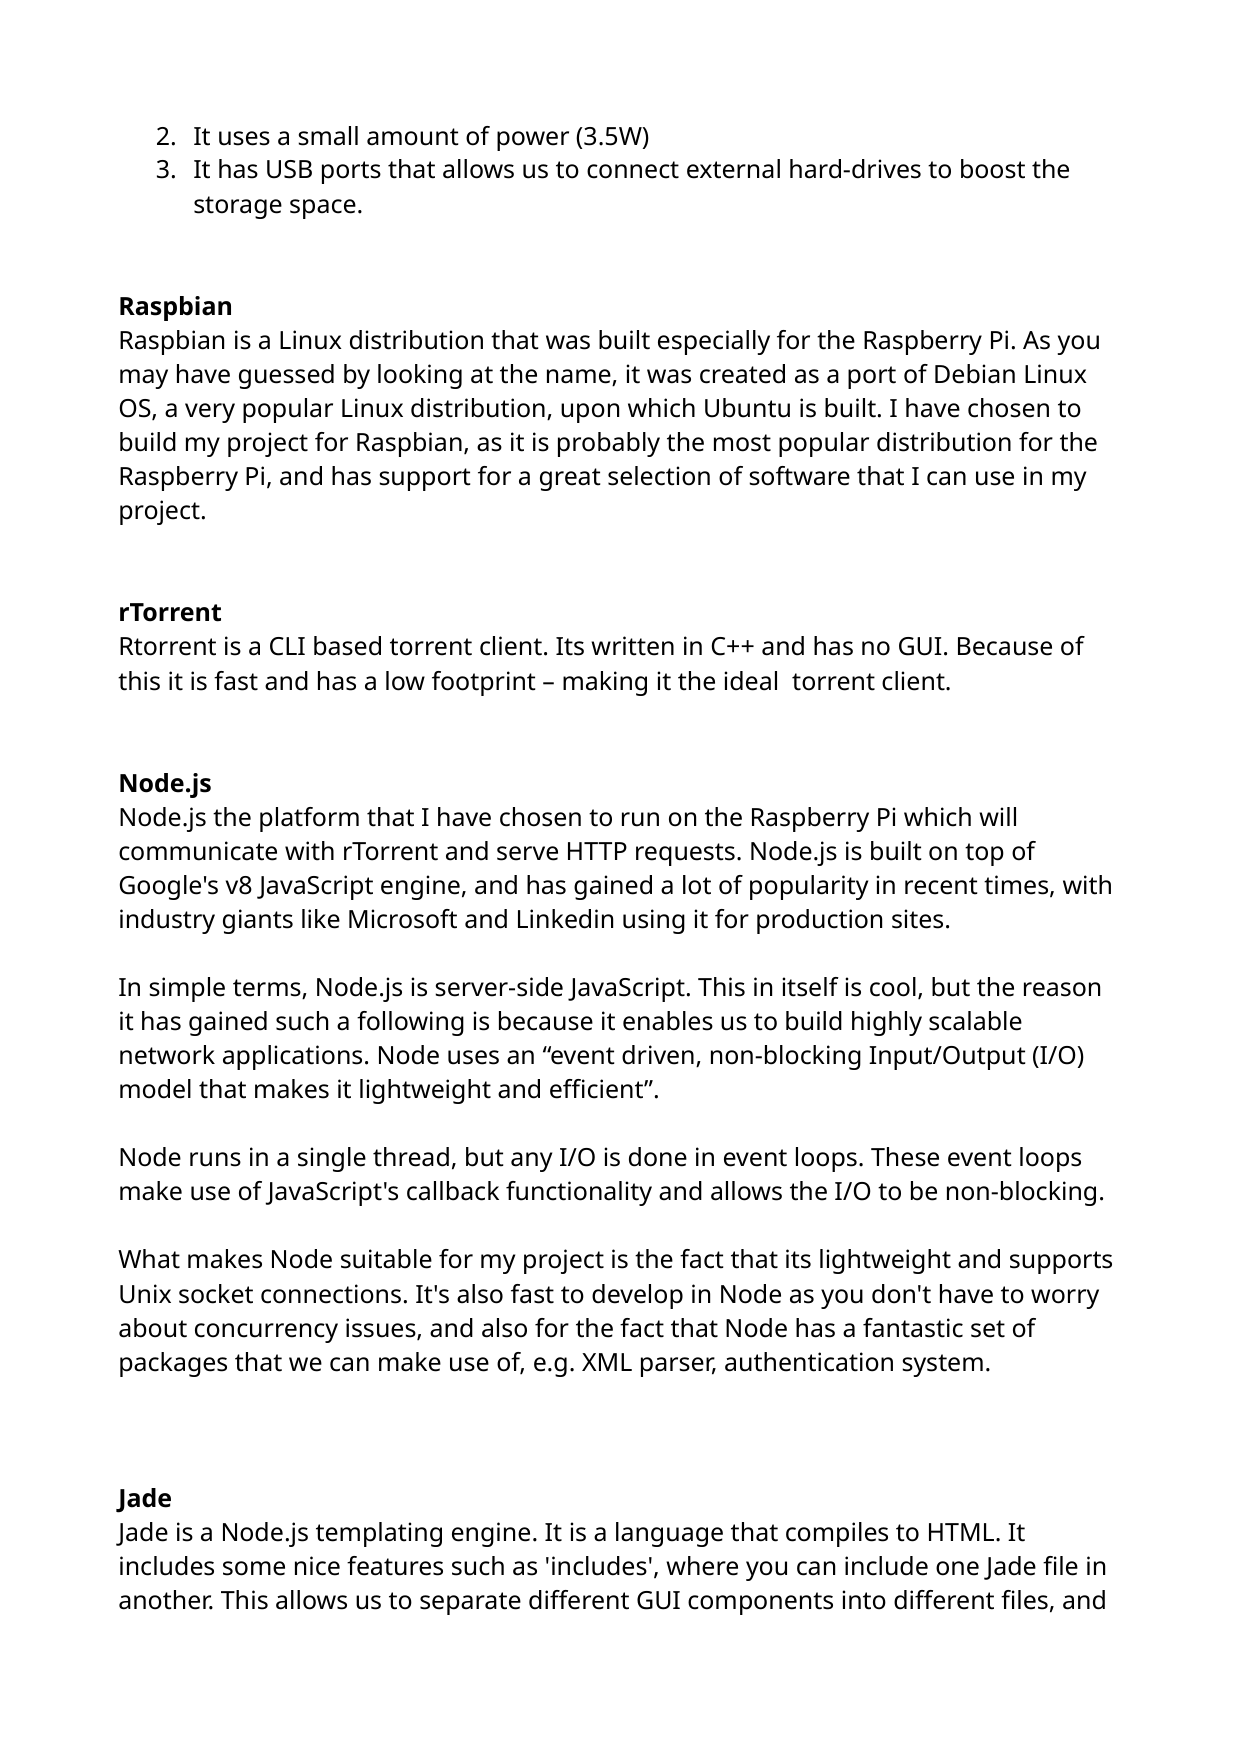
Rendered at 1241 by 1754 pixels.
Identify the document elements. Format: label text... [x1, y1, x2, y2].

text rTorrent [118, 595, 1122, 629]
text Jade is a Node.js templating engine. It is a language that compiles to HTML. It includes some nice features such as 'includes', where you can include one Jade file in another. This allows us to separate different GUI components into different files, and [118, 1515, 1122, 1617]
text Raspbian [118, 288, 1122, 322]
text Node runs in a single thread, but any I/O is done in event loops. These event loops make use of JavaScript's callback functionality and allows the I/O to be non-blocking. [118, 1140, 1122, 1208]
text What makes Node suitable for my project is the fact that its lightweight and supports Unix socket connections. It's also fast to develop in Node as you don't have to worry about concurrency issues, and also for the fact that Node has a fantastic set of packages that we can make use of, e.g. XML parser, authentication system. [118, 1242, 1122, 1378]
list It has USB ports that allows us to connect external hard-drives to boost the storage space. [156, 152, 1122, 220]
text Node.js [118, 765, 1122, 799]
text Node.js the platform that I have chosen to run on the Raspberry Pi which will communicate with rTorrent and serve HTTP requests. Node.js is built on top of Google's v8 JavaScript engine, and has gained a lot of popularity in recent times, with industry giants like Microsoft and Linkedin using it for production sites. [118, 799, 1122, 936]
text Jade [118, 1481, 1122, 1515]
text Raspbian is a Linux distribution that was built especially for the Raspberry Pi. As you may have guessed by looking at the name, it was created as a port of Debian Linux OS, a very popular Linux distribution, upon which Ubuntu is built. I have chosen to build my project for Raspbian, as it is probably the most popular distribution for the Raspberry Pi, and has support for a great selection of software that I can use in my project. [118, 322, 1122, 527]
text Rtorrent is a CLI based torrent client. Its written in C++ and has no GUI. Because of this it is fast and has a low footprint – making it the ideal torrent client. [118, 629, 1122, 697]
text In simple terms, Node.js is server-side JavaScript. This in itself is cool, but the reason it has gained such a following is because it enables us to build highly scalable network applications. Node uses an “event driven, non-blocking Input/Output (I/O) model that makes it lightweight and efficient”. [118, 970, 1122, 1106]
list It uses a small amount of power (3.5W) [156, 118, 1122, 152]
